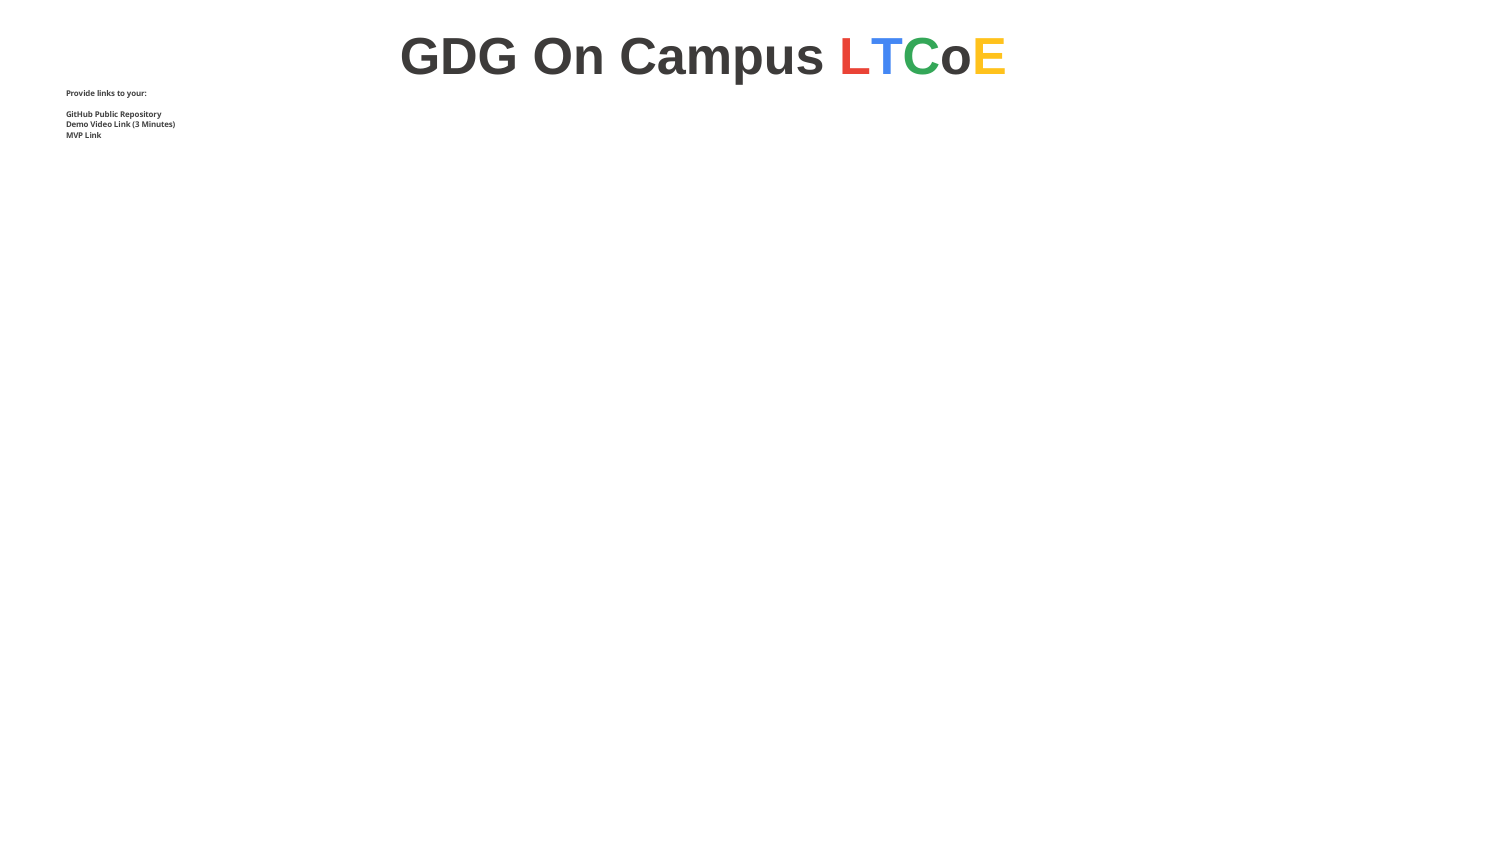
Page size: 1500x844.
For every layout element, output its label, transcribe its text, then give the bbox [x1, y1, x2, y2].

text_box GDG On Campus LTCoE [0, 0, 1407, 100]
title Provide links to your: GitHub Public Repository Demo Video Link (3 Minutes) MVP Link [51, 72, 1449, 167]
